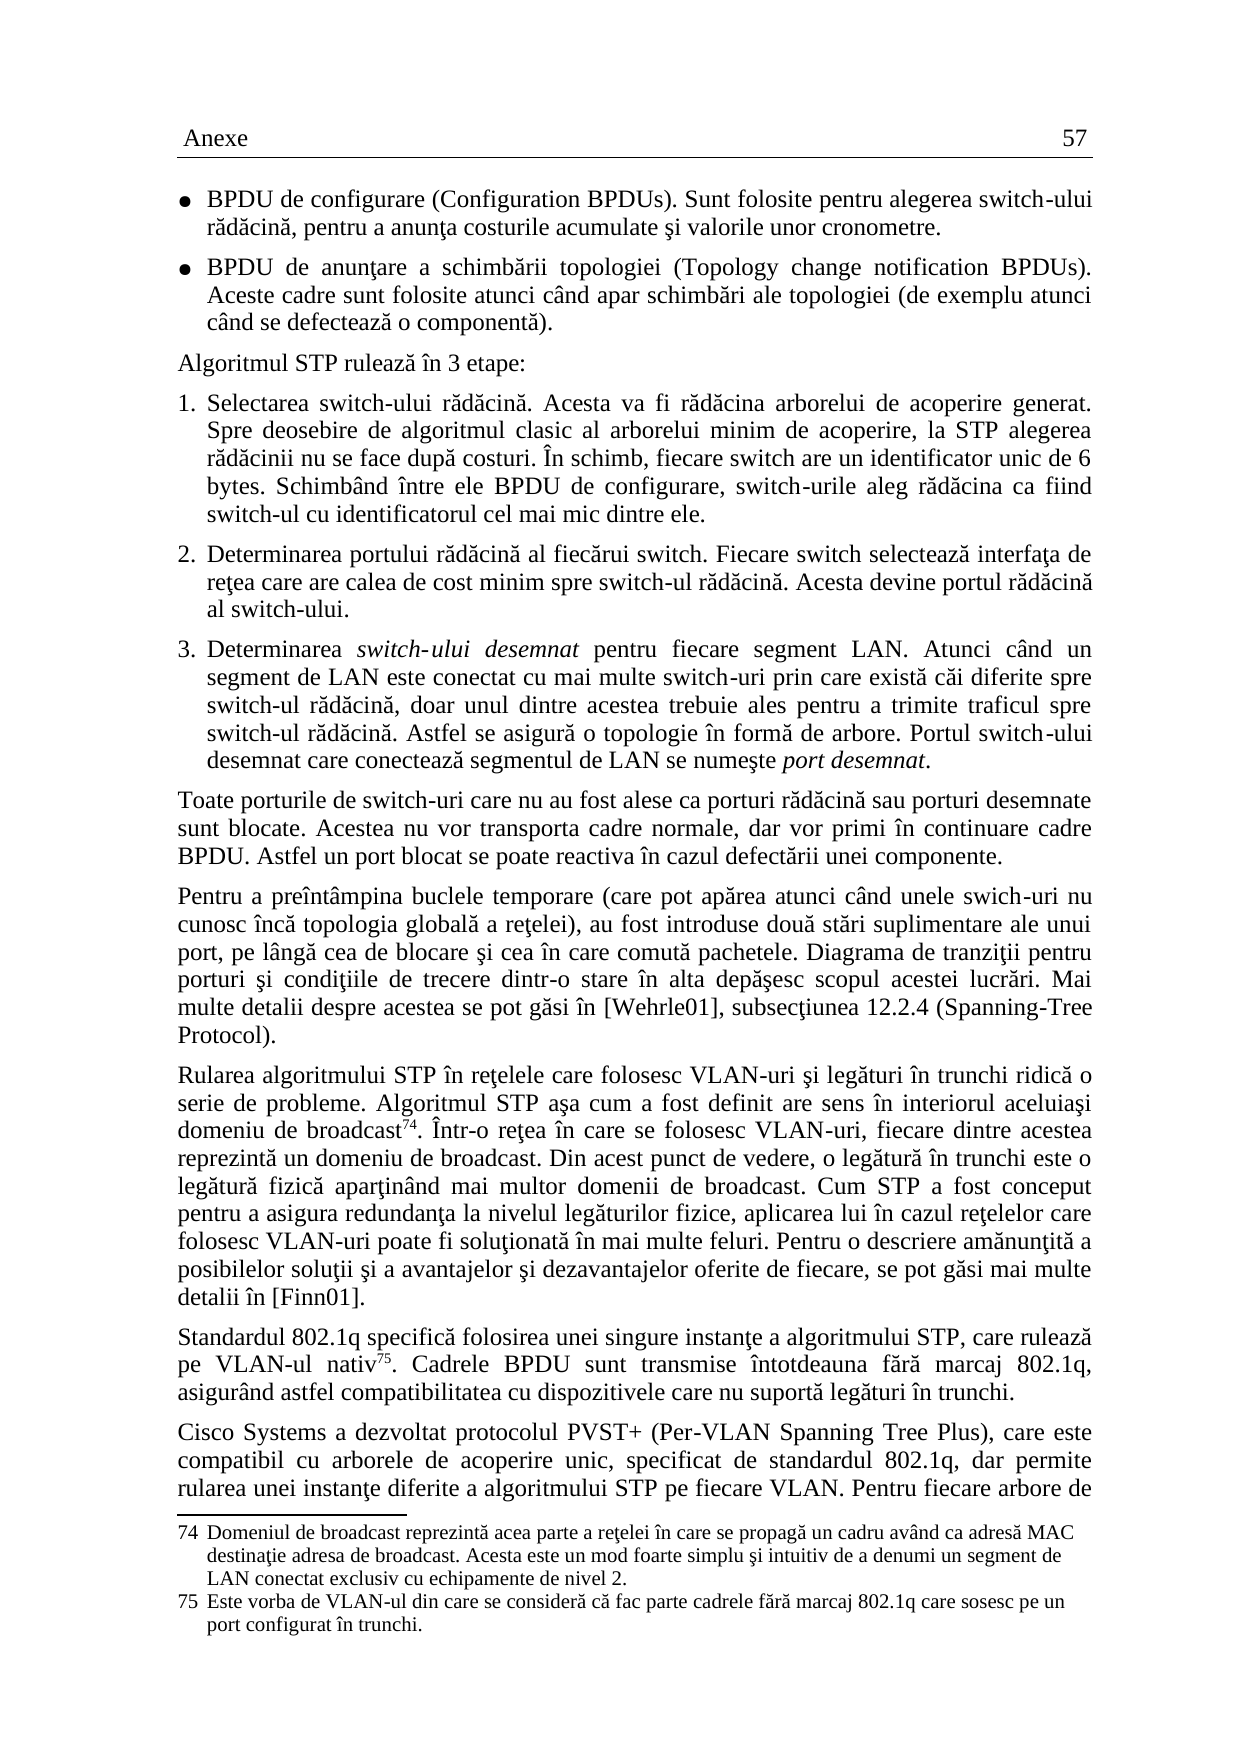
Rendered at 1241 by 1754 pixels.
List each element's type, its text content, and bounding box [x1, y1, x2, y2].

text Pentru a preîntâmpina buclele temporare (care pot apărea atunci când unele swich‑uri nu cunosc încă topologia globală a reţelei), au fost introduse două stări suplimentare ale unui port, pe lângă cea de blocare şi cea în care comută pachetele. Diagrama de tranziţii pentru porturi şi condiţiile de trecere dintr‑o stare în alta depăşesc scopul acestei lucrări. Mai multe detalii despre acestea se pot găsi în [Wehrle01], subsecţiunea 12.2.4 (Spanning‑Tree Protocol). [177, 882, 1093, 1048]
text Cisco Systems a dezvoltat protocolul PVST+ (Per‑VLAN Spanning Tree Plus), care este compatibil cu arborele de acoperire unic, specificat de standardul 802.1q, dar permite rularea unei instanţe diferite a algoritmului STP pe fiecare VLAN. Pentru fiecare arbore de [177, 1418, 1093, 1502]
list Selectarea switch‑ului rădăcină. Acesta va fi rădăcina arborelui de acoperire generat. Spre deosebire de algoritmul clasic al arborelui minim de acoperire, la STP alegerea rădăcinii nu se face după costuri. În schimb, fiecare switch are un identificator unic de 6 bytes. Schimbând între ele BPDU de configurare, switch‑urile aleg rădăcina ca fiind switch‑ul cu identificatorul cel mai mic dintre ele. [177, 389, 1093, 527]
list Determinarea switch‑ului desemnat pentru fiecare segment LAN. Atunci când un segment de LAN este conectat cu mai multe switch‑uri prin care există căi diferite spre switch‑ul rădăcină, doar unul dintre acestea trebuie ales pentru a trimite traficul spre switch‑ul rădăcină. Astfel se asigură o topologie în formă de arbore. Portul switch‑ului desemnat care conectează segmentul de LAN se numeşte port desemnat. [177, 636, 1093, 774]
list BPDU de configurare (Configuration BPDUs). Sunt folosite pentru alegerea switch‑ului rădăcină, pentru a anunţa costurile acumulate şi valorile unor cronometre. [177, 185, 1093, 241]
list BPDU de anunţare a schimbării topologiei (Topology change notification BPDUs). Aceste cadre sunt folosite atunci când apar schimbări ale topologiei (de exemplu atunci când se defectează o componentă). [177, 253, 1093, 336]
text Algoritmul STP rulează în 3 etape: [177, 349, 1093, 376]
text Toate porturile de switch‑uri care nu au fost alese ca porturi rădăcină sau porturi desemnate sunt blocate. Acestea nu vor transporta cadre normale, dar vor primi în continuare cadre BPDU. Astfel un port blocat se poate reactiva în cazul defectării unei componente. [177, 787, 1093, 870]
text Este vorba de VLAN‑ul din care se consideră că fac parte cadrele fără marcaj 802.1q care sosesc pe un port configurat în trunchi. [177, 1590, 1093, 1636]
text Standardul 802.1q specifică folosirea unei singure instanţe a algoritmului STP, care rulează pe VLAN‑ul nativ. Cadrele BPDU sunt transmise întotdeauna fără marcaj 802.1q, asigurând astfel compatibilitatea cu dispozitivele care nu suportă legături în trunchi. [177, 1323, 1093, 1406]
list Determinarea portului rădăcină al fiecărui switch. Fiecare switch selectează interfaţa de reţea care are calea de cost minim spre switch‑ul rădăcină. Acesta devine portul rădăcină al switch‑ului. [177, 540, 1093, 623]
text Rularea algoritmului STP în reţelele care folosesc VLAN‑uri şi legături în trunchi ridică o serie de probleme. Algoritmul STP aşa cum a fost definit are sens în interiorul aceluiaşi domeniu de broadcast. Într‑o reţea în care se folosesc VLAN‑uri, fiecare dintre acestea reprezintă un domeniu de broadcast. Din acest punct de vedere, o legătură în trunchi este o legătură fizică aparţinând mai multor domenii de broadcast. Cum STP a fost conceput pentru a asigura redundanţa la nivelul legăturilor fizice, aplicarea lui în cazul reţelelor care folosesc VLAN‑uri poate fi soluţionată în mai multe feluri. Pentru o descriere amănunţită a posibilelor soluţii şi a avantajelor şi dezavantajelor oferite de fiecare, se pot găsi mai multe detalii în [Finn01]. [177, 1061, 1093, 1310]
text Domeniul de broadcast reprezintă acea parte a reţelei în care se propagă un cadru având ca adresă MAC destinaţie adresa de broadcast. Acesta este un mod foarte simplu şi intuitiv de a denumi un segment de LAN conectat exclusiv cu echipamente de nivel 2. [177, 1521, 1093, 1590]
